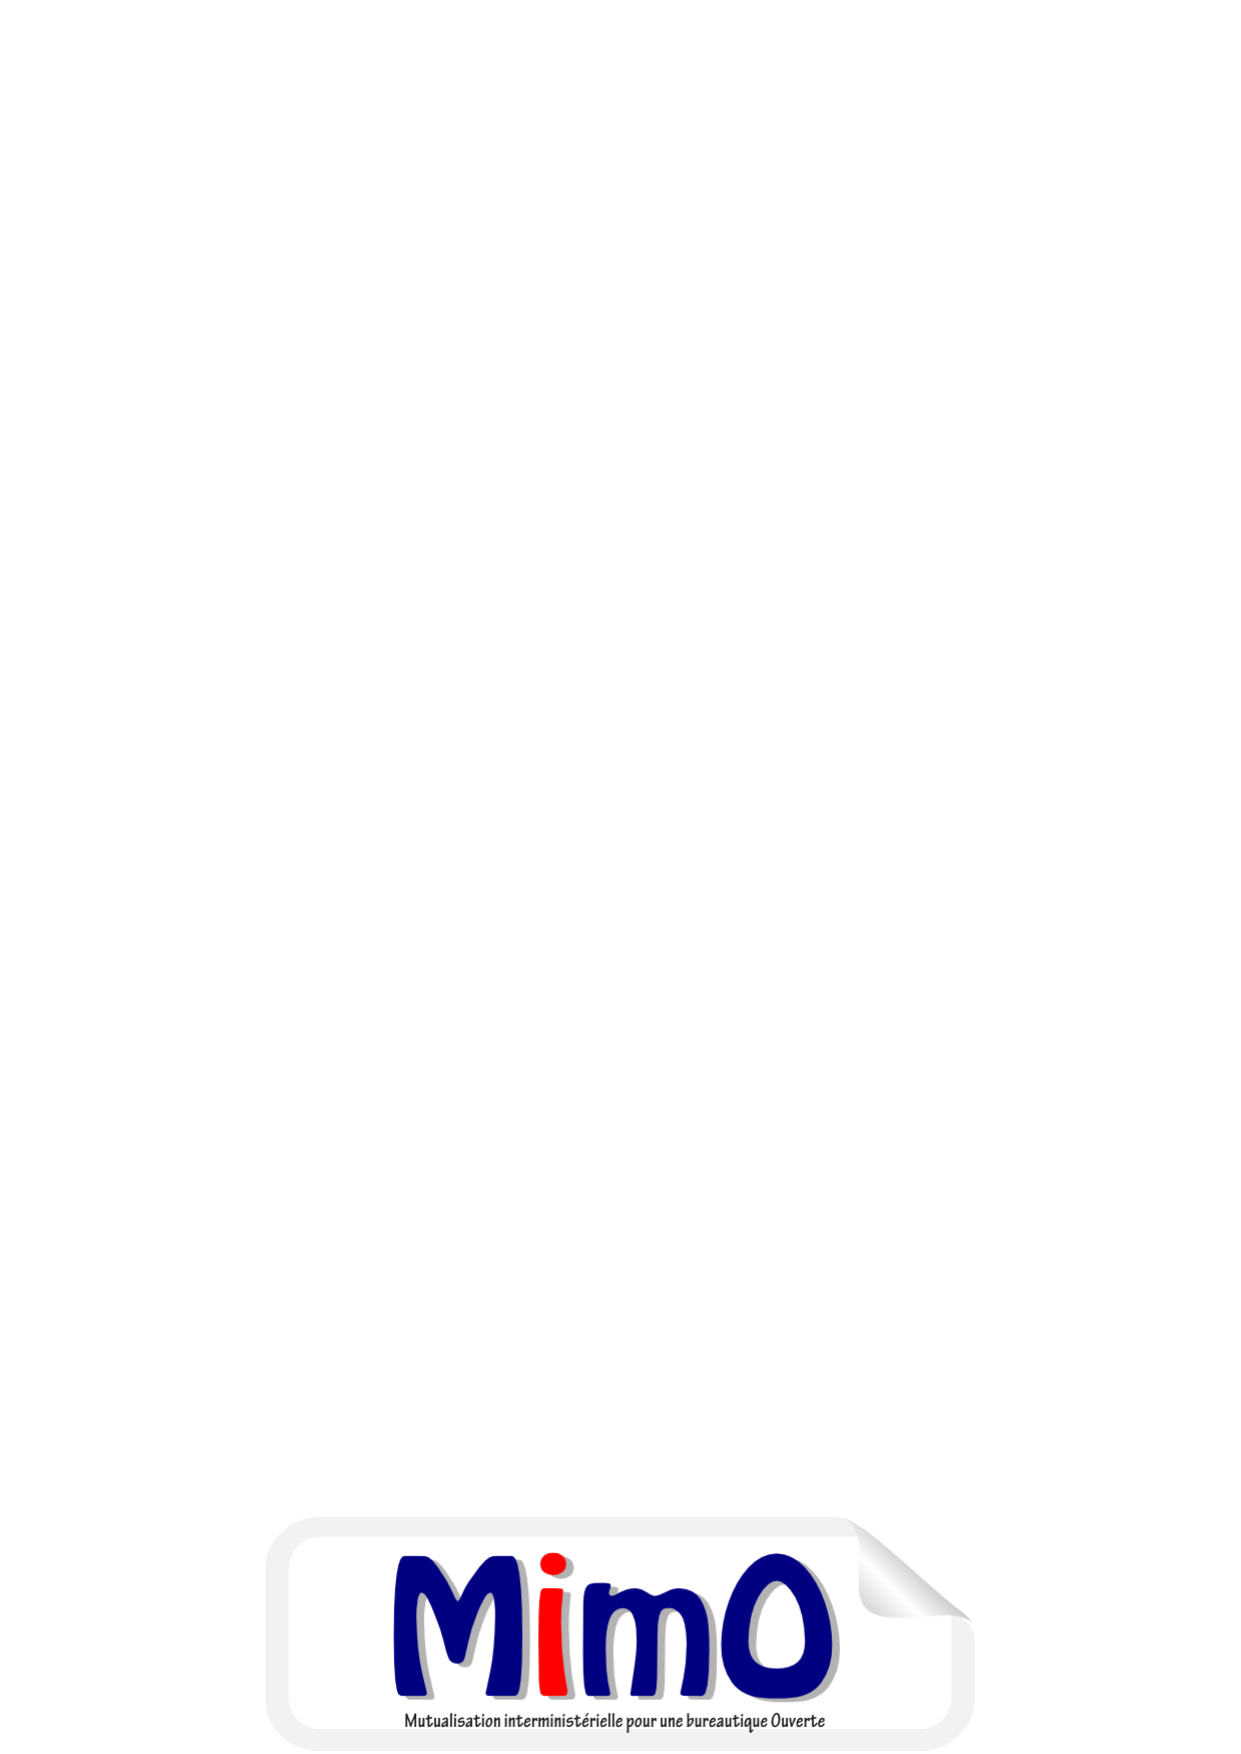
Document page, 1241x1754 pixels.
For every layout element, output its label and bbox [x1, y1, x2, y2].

picture [265, 1517, 975, 1751]
